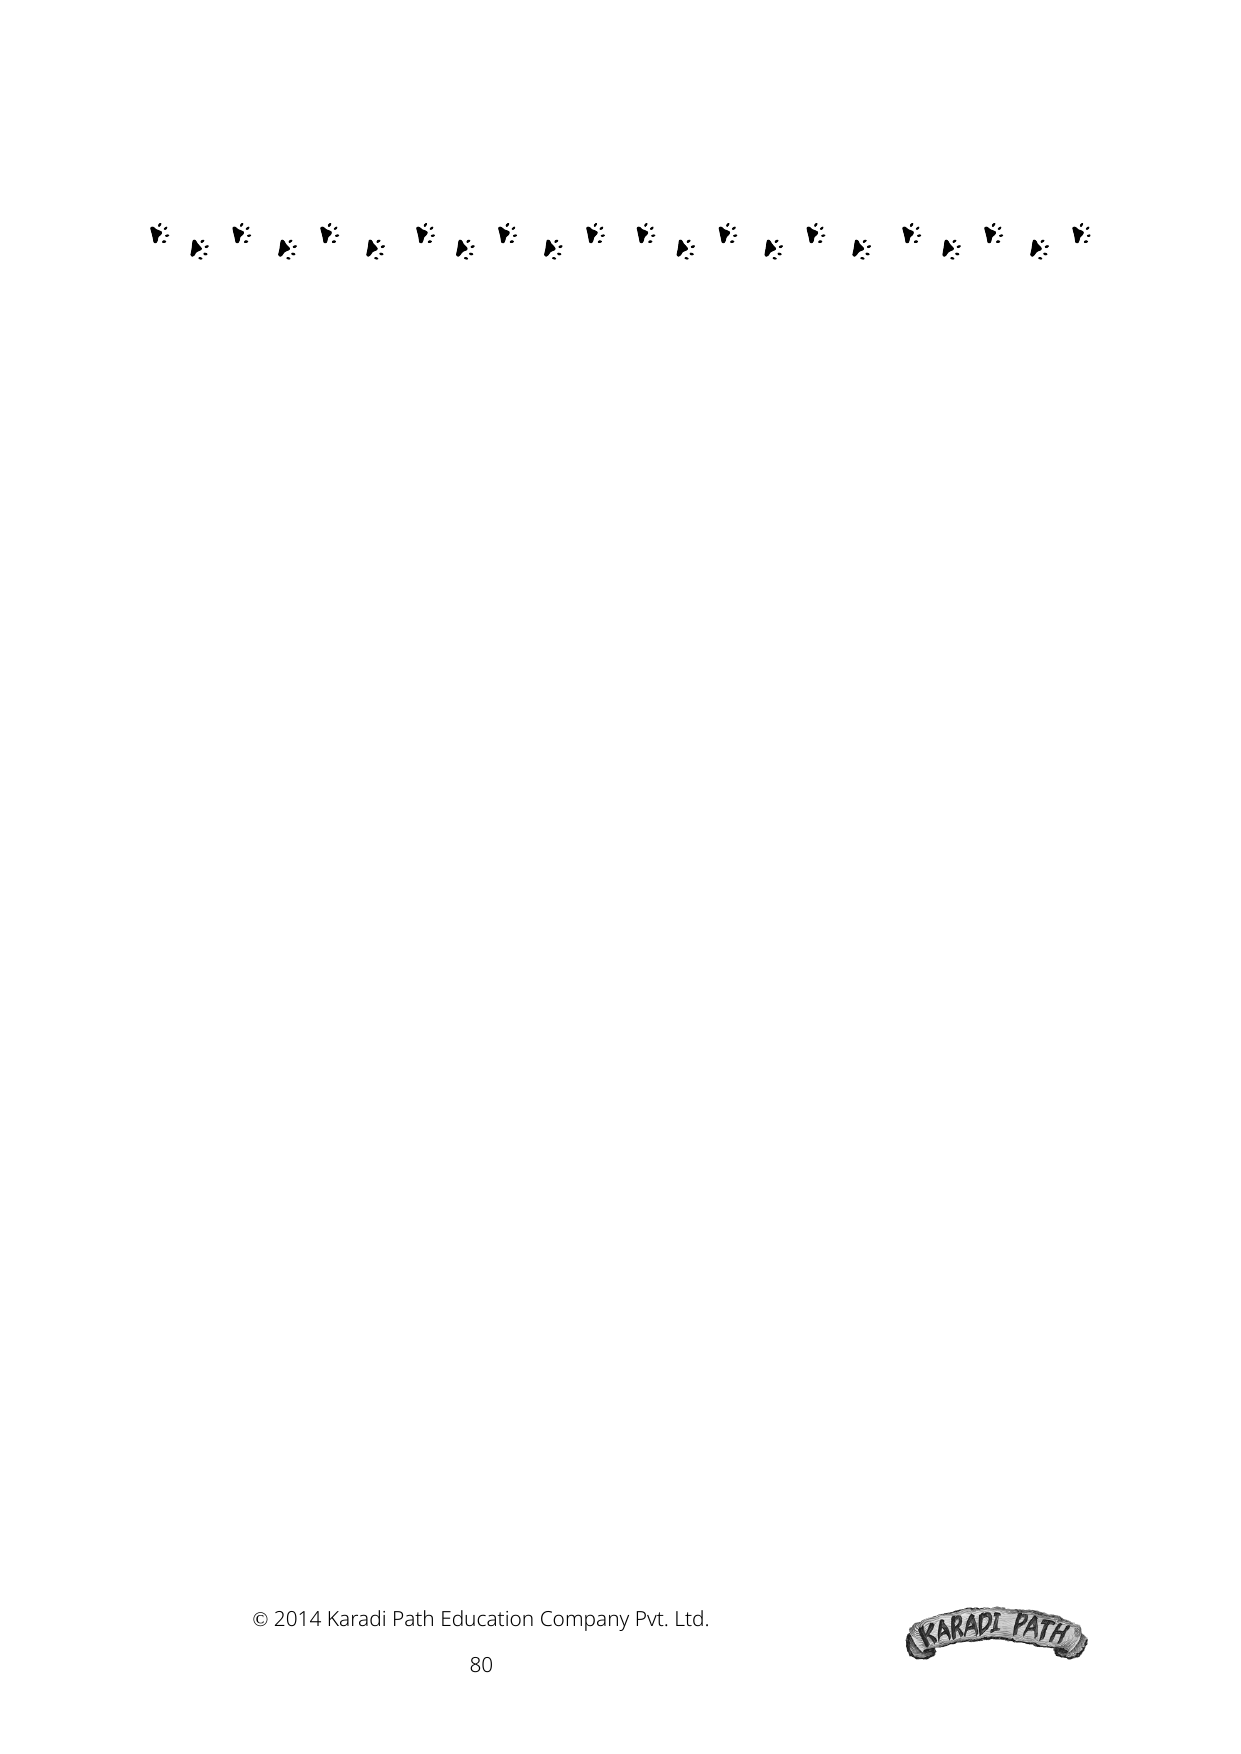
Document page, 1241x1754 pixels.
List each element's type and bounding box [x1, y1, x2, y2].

picture [903, 1604, 1091, 1663]
picture [150, 223, 1091, 265]
